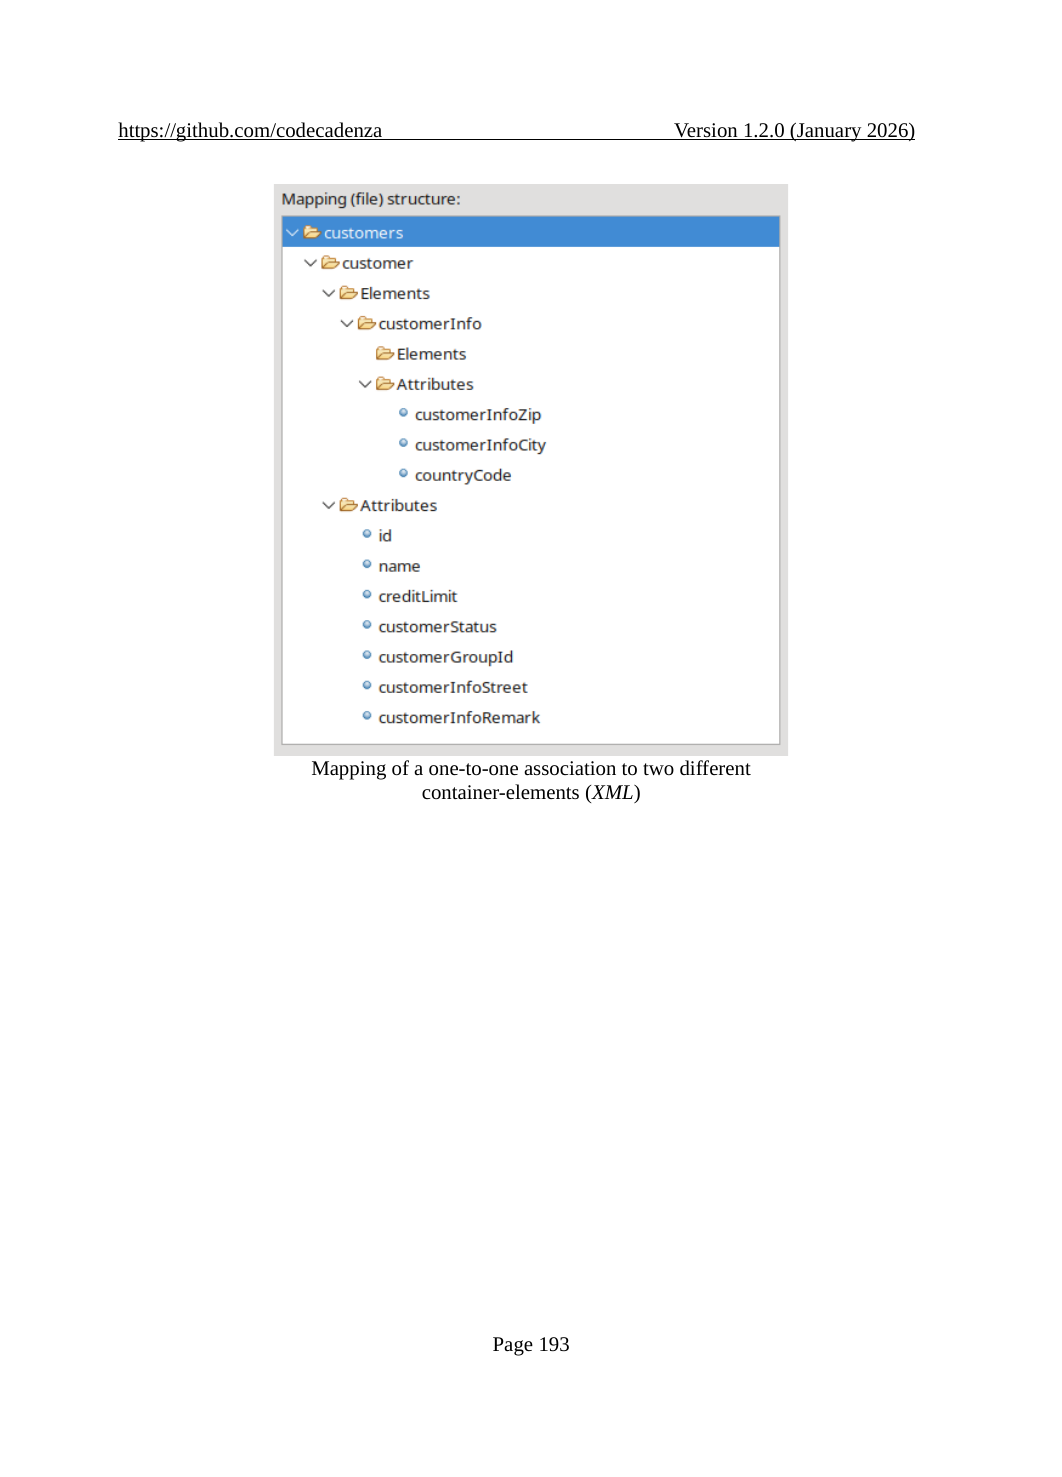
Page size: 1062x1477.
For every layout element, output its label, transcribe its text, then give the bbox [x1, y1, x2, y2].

text Mapping of a one-to-one association to two different container-elements (XML) [274, 756, 788, 804]
picture [273, 184, 789, 756]
